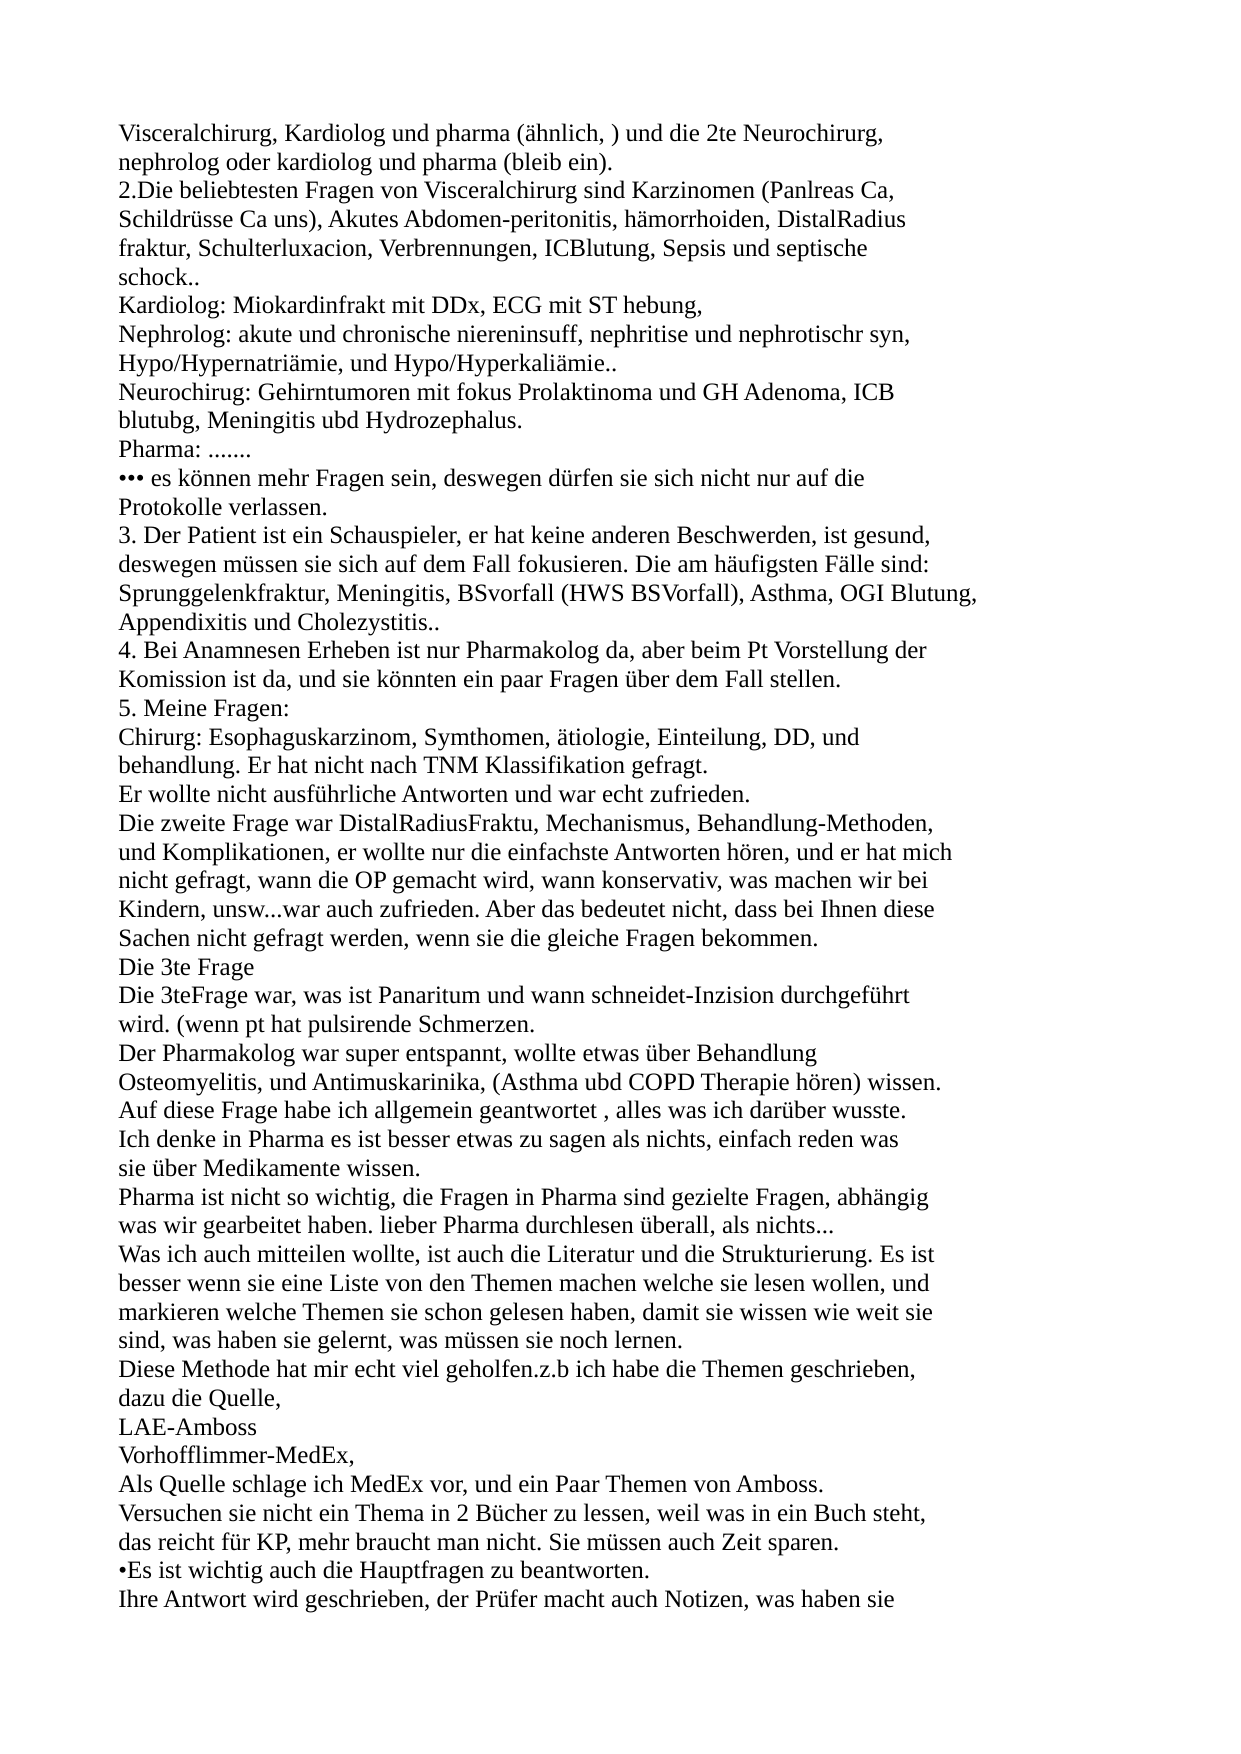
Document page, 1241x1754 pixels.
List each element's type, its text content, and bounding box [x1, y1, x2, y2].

text Schildrüsse Ca uns), Akutes Abdomen-peritonitis, hämorrhoiden, DistalRadius [118, 204, 1122, 233]
text Diese Methode hat mir echt viel geholfen.z.b ich habe die Themen geschrieben, [118, 1354, 1122, 1383]
text LAE-Amboss [118, 1412, 1122, 1441]
text Als Quelle schlage ich MedEx vor, und ein Paar Themen von Amboss. [118, 1469, 1122, 1498]
text Komission ist da, und sie könnten ein paar Fragen über dem Fall stellen. [118, 664, 1122, 693]
text besser wenn sie eine Liste von den Themen machen welche sie lesen wollen, und [118, 1268, 1122, 1297]
text 4. Bei Anamnesen Erheben ist nur Pharmakolog da, aber beim Pt Vorstellung der [118, 636, 1122, 664]
text Sprunggelenkfraktur, Meningitis, BSvorfall (HWS BSVorfall), Asthma, OGI Blutung, [118, 578, 1122, 607]
text deswegen müssen sie sich auf dem Fall fokusieren. Die am häufigsten Fälle sind: [118, 549, 1122, 578]
text dazu die Quelle, [118, 1383, 1122, 1412]
text und Komplikationen, er wollte nur die einfachste Antworten hören, und er hat mich [118, 837, 1122, 866]
text Kardiolog: Miokardinfrakt mit DDx, ECG mit ST hebung, [118, 291, 1122, 319]
text fraktur, Schulterluxacion, Verbrennungen, ICBlutung, Sepsis und septische [118, 233, 1122, 262]
text behandlung. Er hat nicht nach TNM Klassifikation gefragt. [118, 751, 1122, 779]
text Neurochirug: Gehirntumoren mit fokus Prolaktinoma und GH Adenoma, ICB [118, 377, 1122, 406]
text Kindern, unsw...war auch zufrieden. Aber das bedeutet nicht, dass bei Ihnen diese [118, 894, 1122, 923]
text 3. Der Patient ist ein Schauspieler, er hat keine anderen Beschwerden, ist gesund, [118, 521, 1122, 549]
text Hypo/Hypernatriämie, und Hypo/Hyperkaliämie.. [118, 348, 1122, 377]
text markieren welche Themen sie schon gelesen haben, damit sie wissen wie weit sie [118, 1297, 1122, 1326]
text Was ich auch mitteilen wollte, ist auch die Literatur und die Strukturierung. Es ist [118, 1239, 1122, 1268]
text Visceralchirurg, Kardiolog und pharma (ähnlich, ) und die 2te Neurochirurg, [118, 118, 1122, 147]
text Osteomyelitis, und Antimuskarinika, (Asthma ubd COPD Therapie hören) wissen. [118, 1067, 1122, 1096]
text ••• es können mehr Fragen sein, deswegen dürfen sie sich nicht nur auf die [118, 463, 1122, 492]
text Vorhofflimmer-MedEx, [118, 1441, 1122, 1469]
text Ich denke in Pharma es ist besser etwas zu sagen als nichts, einfach reden was [118, 1124, 1122, 1153]
text sie über Medikamente wissen. [118, 1153, 1122, 1182]
text Er wollte nicht ausführliche Antworten und war echt zufrieden. [118, 779, 1122, 808]
text •Es ist wichtig auch die Hauptfragen zu beantworten. [118, 1556, 1122, 1584]
text Die zweite Frage war DistalRadiusFraktu, Mechanismus, Behandlung-Methoden, [118, 808, 1122, 837]
text 2.Die beliebtesten Fragen von Visceralchirurg sind Karzinomen (Panlreas Ca, [118, 176, 1122, 204]
text nephrolog oder kardiolog und pharma (bleib ein). [118, 147, 1122, 176]
text Nephrolog: akute und chronische niereninsuff, nephritise und nephrotischr syn, [118, 319, 1122, 348]
text Der Pharmakolog war super entspannt, wollte etwas über Behandlung [118, 1038, 1122, 1067]
text Die 3teFrage war, was ist Panaritum und wann schneidet-Inzision durchgeführt [118, 981, 1122, 1009]
text blutubg, Meningitis ubd Hydrozephalus. [118, 406, 1122, 434]
text das reicht für KP, mehr braucht man nicht. Sie müssen auch Zeit sparen. [118, 1527, 1122, 1556]
text Chirurg: Esophaguskarzinom, Symthomen, ätiologie, Einteilung, DD, und [118, 722, 1122, 751]
text Sachen nicht gefragt werden, wenn sie die gleiche Fragen bekommen. [118, 923, 1122, 952]
text wird. (wenn pt hat pulsirende Schmerzen. [118, 1009, 1122, 1038]
text sind, was haben sie gelernt, was müssen sie noch lernen. [118, 1326, 1122, 1354]
text schock.. [118, 262, 1122, 291]
text Pharma: ....... [118, 434, 1122, 463]
text Pharma ist nicht so wichtig, die Fragen in Pharma sind gezielte Fragen, abhängig [118, 1182, 1122, 1211]
text Versuchen sie nicht ein Thema in 2 Bücher zu lessen, weil was in ein Buch steht, [118, 1498, 1122, 1527]
text Auf diese Frage habe ich allgemein geantwortet , alles was ich darüber wusste. [118, 1096, 1122, 1124]
text Die 3te Frage [118, 952, 1122, 981]
text nicht gefragt, wann die OP gemacht wird, wann konservativ, was machen wir bei [118, 866, 1122, 894]
text Ihre Antwort wird geschrieben, der Prüfer macht auch Notizen, was haben sie [118, 1584, 1122, 1613]
text Appendixitis und Cholezystitis.. [118, 607, 1122, 636]
text 5. Meine Fragen: [118, 693, 1122, 722]
text Protokolle verlassen. [118, 492, 1122, 521]
text was wir gearbeitet haben. lieber Pharma durchlesen überall, als nichts... [118, 1211, 1122, 1239]
